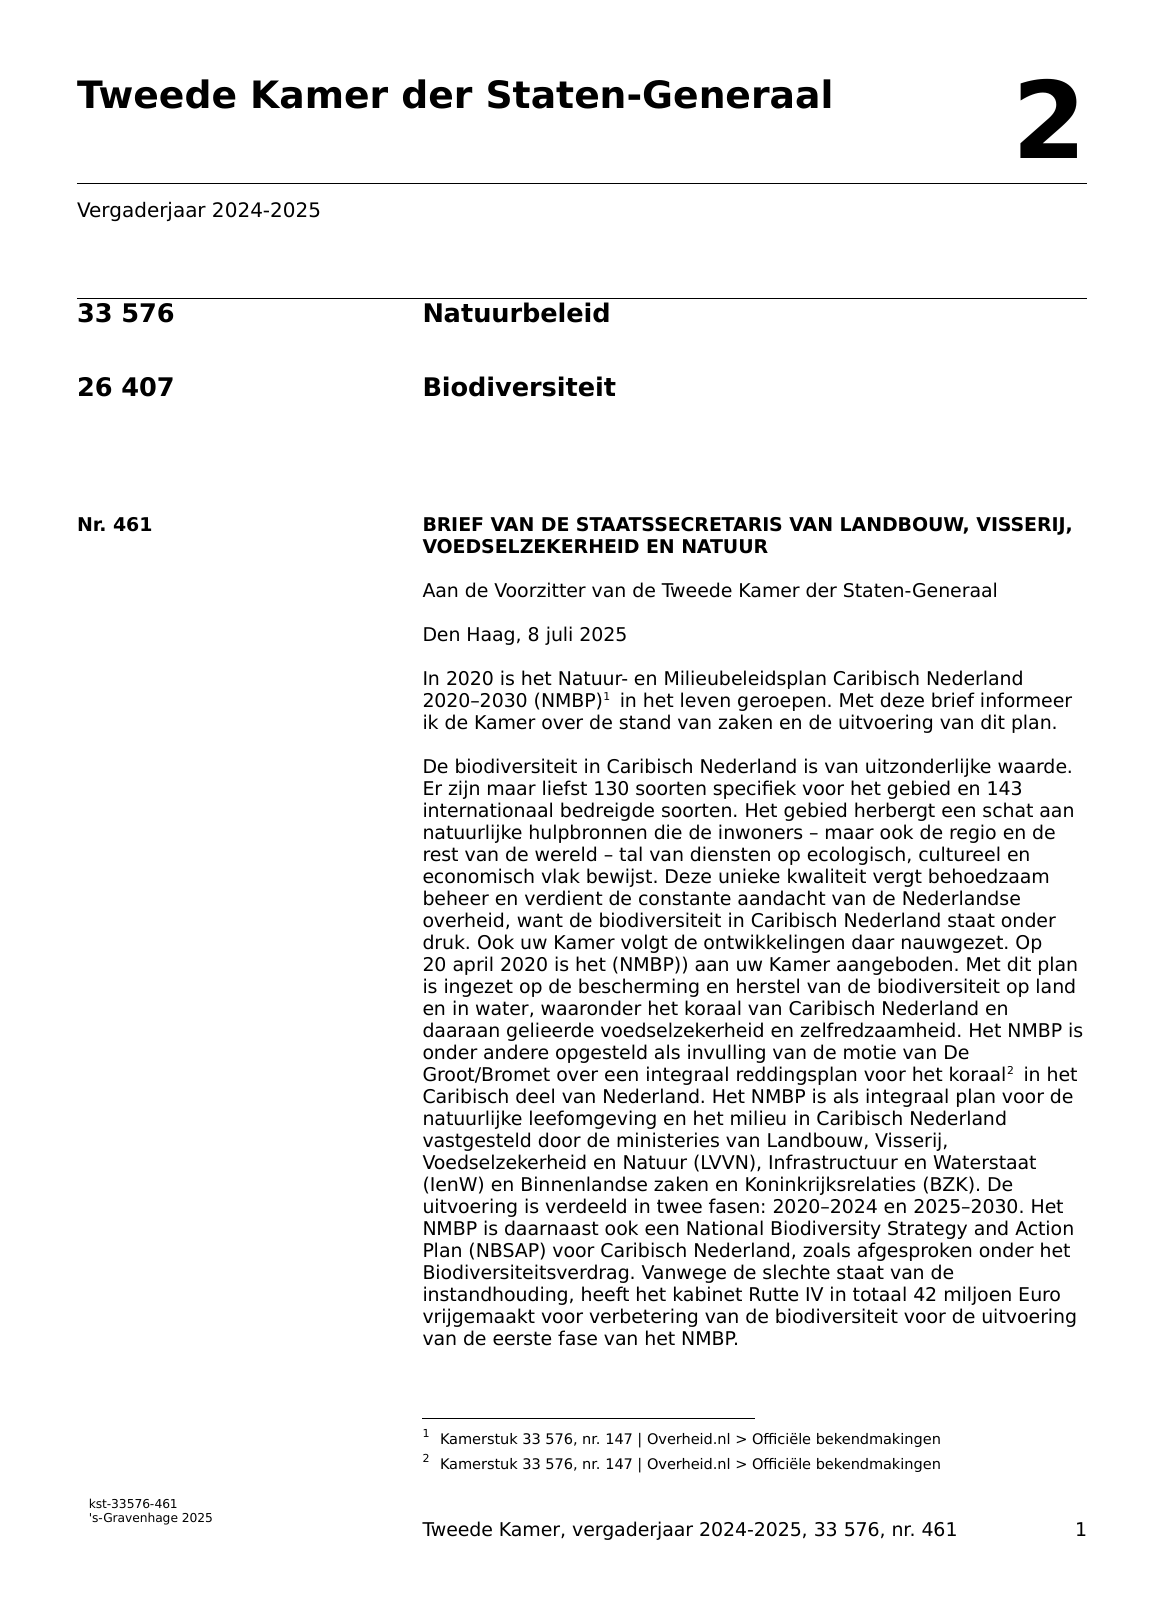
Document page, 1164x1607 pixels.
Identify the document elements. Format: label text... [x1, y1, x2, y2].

text Kamerstuk 33 576, nr. 147 | Overheid.nl > Officiële bekendmakingen [422, 1427, 1087, 1449]
subtitle 33 576 Natuurbeleid [77, 299, 1087, 329]
subtitle Nr. 461 BRIEF VAN DE STAATSSECRETARIS VAN LANDBOUW, VISSERIJ, VOEDSELZEKERHEID EN NATUUR [77, 514, 1087, 558]
table_header Tweede Kamer der Staten-Generaal [77, 59, 886, 183]
table_cell Vergaderjaar 2024-2025 [77, 184, 1087, 298]
text In 2020 is het Natuur- en Milieubeleidsplan Caribisch Nederland 2020–2030 (NMBP) in het leven geroepen. Met deze brief informeer ik de Kamer over de stand van zaken en de uitvoering van dit plan. [422, 668, 1087, 734]
text De biodiversiteit in Caribisch Nederland is van uitzonderlijke waarde. Er zijn maar liefst 130 soorten specifiek voor het gebied en 143 internationaal bedreigde soorten. Het gebied herbergt een schat aan natuurlijke hulpbronnen die de inwoners – maar ook de regio en de rest van de wereld – tal van diensten op ecologisch, cultureel en economisch vlak bewijst. Deze unieke kwaliteit vergt behoedzaam beheer en verdient de constante aandacht van de Nederlandse overheid, want de biodiversiteit in Caribisch Nederland staat onder druk. Ook uw Kamer volgt de ontwikkelingen daar nauwgezet. Op 20 april 2020 is het (NMBP)) aan uw Kamer aangeboden. Met dit plan is ingezet op de bescherming en herstel van de biodiversiteit op land en in water, waaronder het koraal van Caribisch Nederland en daaraan gelieerde voedselzekerheid en zelfredzaamheid. Het NMBP is onder andere opgesteld als invulling van de motie van De Groot/Bromet over een integraal reddingsplan voor het koraal in het Caribisch deel van Nederland. Het NMBP is als integraal plan voor de natuurlijke leefomgeving en het milieu in Caribisch Nederland vastgesteld door de ministeries van Landbouw, Visserij, Voedselzekerheid en Natuur (LVVN), Infrastructuur en Waterstaat (IenW) en Binnenlandse zaken en Koninkrijksrelaties (BZK). De uitvoering is verdeeld in twee fasen: 2020–2024 en 2025–2030. Het NMBP is daarnaast ook een National Biodiversity Strategy and Action Plan (NBSAP) voor Caribisch Nederland, zoals afgesproken onder het Biodiversiteitsverdrag. Vanwege de slechte staat van de instandhouding, heeft het kabinet Rutte IV in totaal 42 miljoen Euro vrijgemaakt voor verbetering van de biodiversiteit voor de uitvoering van de eerste fase van het NMBP. [422, 756, 1087, 1350]
text Kamerstuk 33 576, nr. 147 | Overheid.nl > Officiële bekendmakingen [422, 1452, 1087, 1474]
text 's-Gravenhage 2025 [88, 1511, 323, 1525]
subtitle 26 407 Biodiversiteit [77, 373, 1087, 403]
table_header 2 [886, 59, 1087, 183]
text kst-33576-461 [88, 1497, 323, 1511]
text Den Haag, 8 juli 2025 [422, 624, 1087, 646]
text Aan de Voorzitter van de Tweede Kamer der Staten-Generaal [422, 580, 1087, 602]
